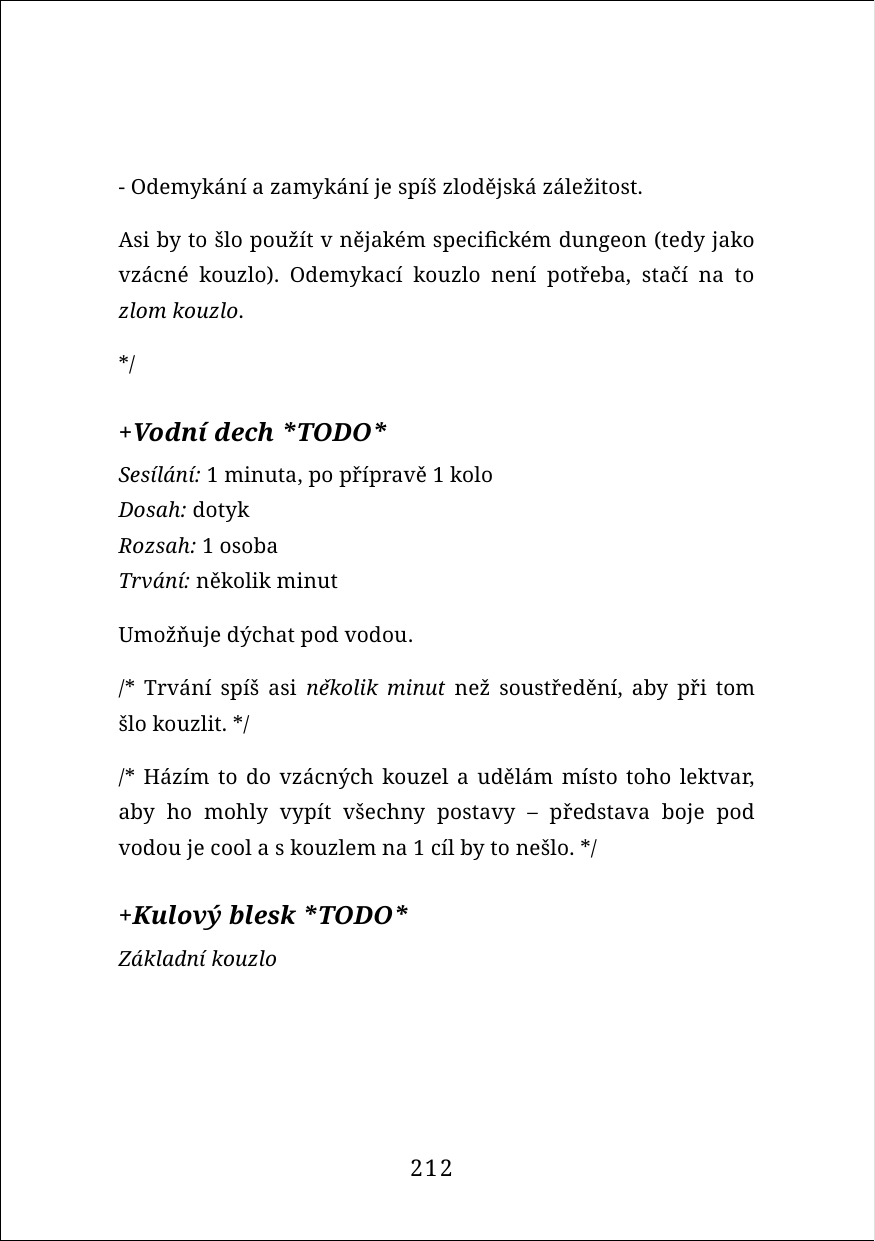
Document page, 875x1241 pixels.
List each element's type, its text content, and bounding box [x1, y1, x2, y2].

text Sesílání: 1 minuta, po přípravě 1 kolo Dosah: dotyk Rozsah: 1 osoba Trvání: několik minut [118, 460, 756, 595]
subtitle +Vodní dech *TODO* [118, 414, 756, 448]
text Umožňuje dýchat pod vodou. [118, 620, 756, 648]
text /* Házím to do vzácných kouzel a udělám místo toho lektvar, aby ho mohly vypít všechny postavy – představa boje pod vodou je cool a s kouzlem na 1 cíl by to nešlo. */ [118, 762, 756, 861]
text Asi by to šlo použít v nějakém specifickém dungeon (tedy jako vzácné kouzlo). Odemykací kouzlo není potřeba, stačí na to zlom kouzlo. [118, 225, 756, 324]
text /* Trvání spíš asi několik minut než soustředění, aby při tom šlo kouzlit. */ [118, 673, 756, 737]
text Základní kouzlo [118, 944, 756, 972]
text - Odemykání a zamykání je spíš zlodějská záležitost. [118, 172, 756, 200]
subtitle +Kulový blesk *TODO* [118, 898, 756, 932]
text */ [118, 349, 756, 378]
